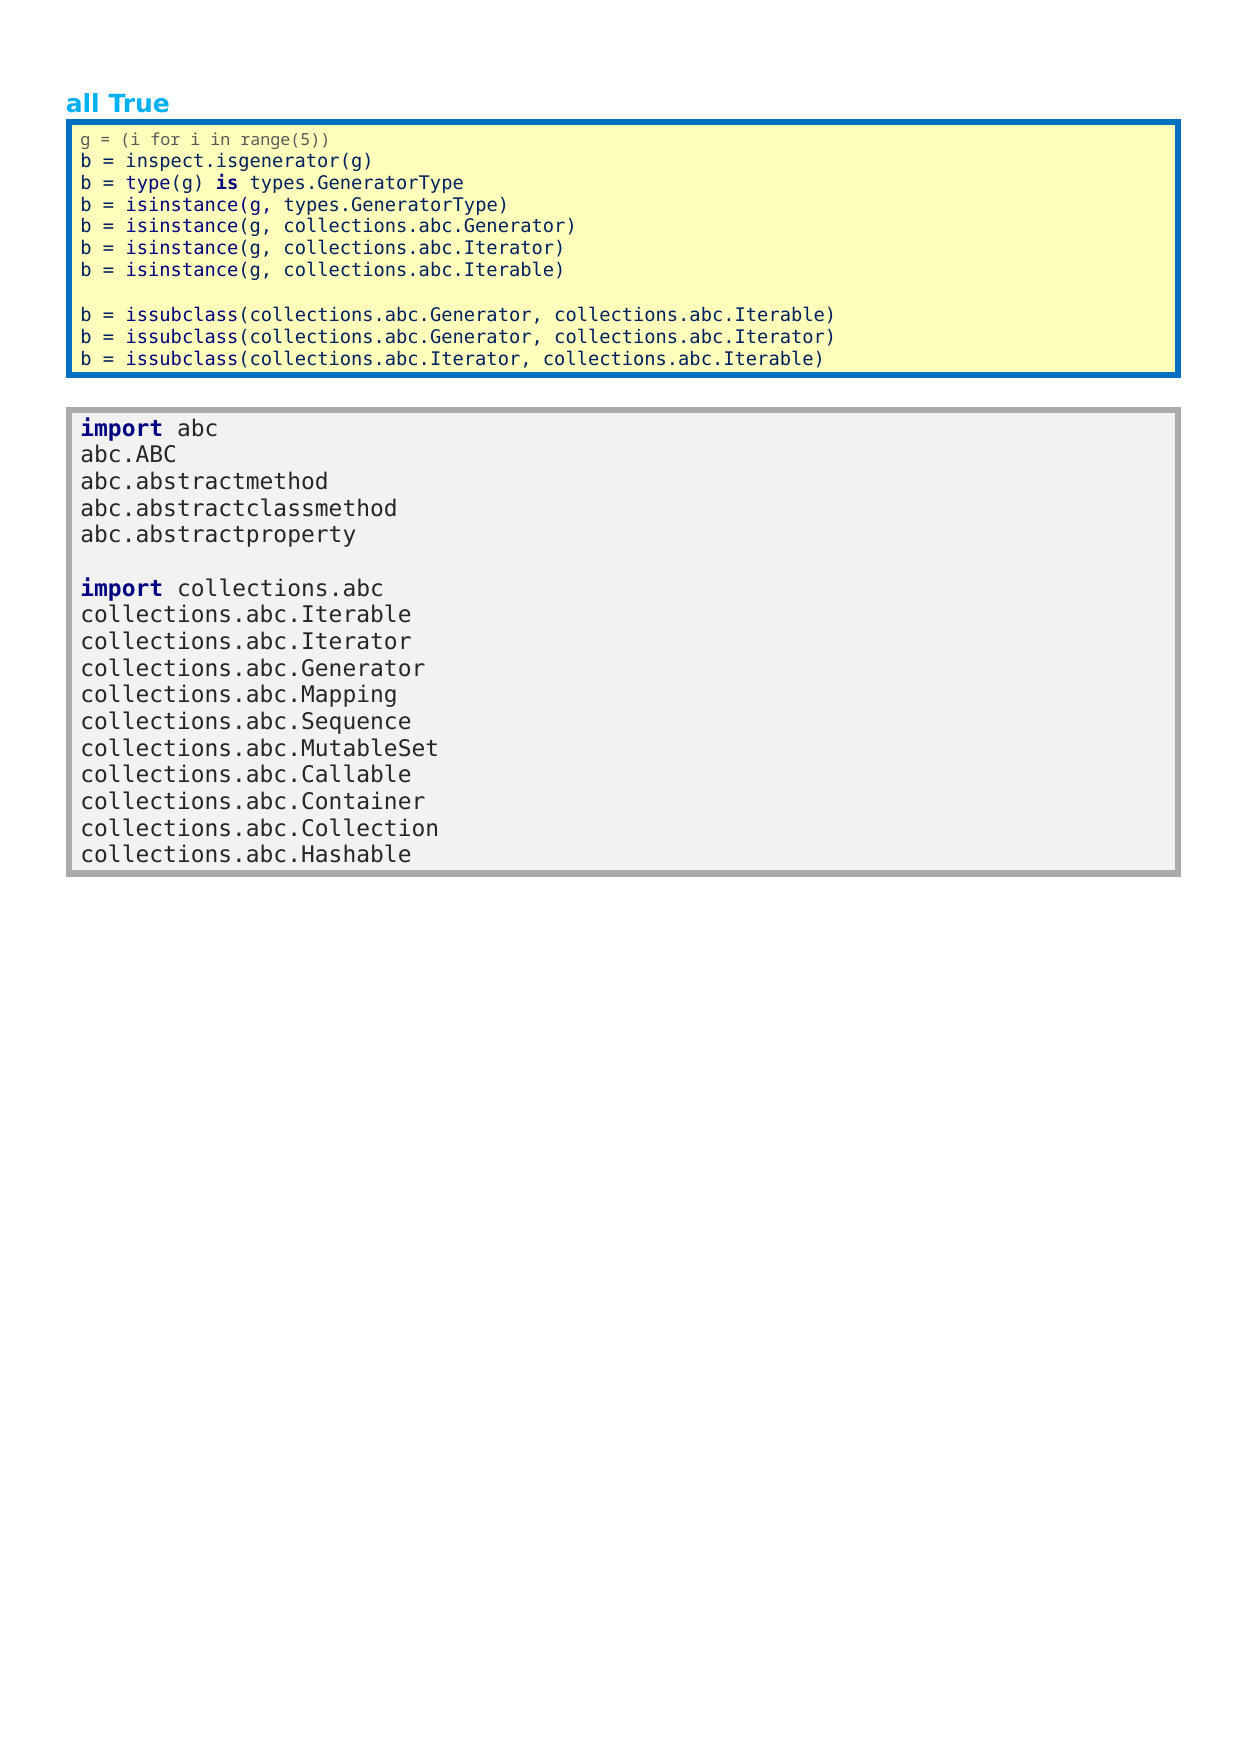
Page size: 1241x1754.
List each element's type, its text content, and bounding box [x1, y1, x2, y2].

text b = issubclass(collections.abc.Generator, collections.abc.Iterable) b = issubclass(collections.abc.Generator, collections.abc.Iterator) b = issubclass(collections.abc.Iterator, collections.abc.Iterable) [72, 273, 1175, 372]
text b = isinstance(g, collections.abc.Generator) b = isinstance(g, collections.abc.Iterator) b = isinstance(g, collections.abc.Iterable) [72, 207, 1175, 273]
text g = (i for i in range(5)) b = inspect.isgenerator(g) [72, 125, 1175, 163]
text import abc abc.ABC abc.abstractmethod abc.abstractclassmethod abc.abstractproperty import collections.abc collections.abc.Iterable collections.abc.Iterator collections.abc.Generator collections.abc.Mapping collections.abc.Sequence collections.abc.MutableSet collections.abc.Callable collections.abc.Container collections.abc.Collection collections.abc.Hashable [72, 413, 1175, 870]
text b = type(g) is types.GeneratorType b = isinstance(g, types.GeneratorType) [72, 163, 1175, 207]
title all True [66, 90, 1181, 119]
